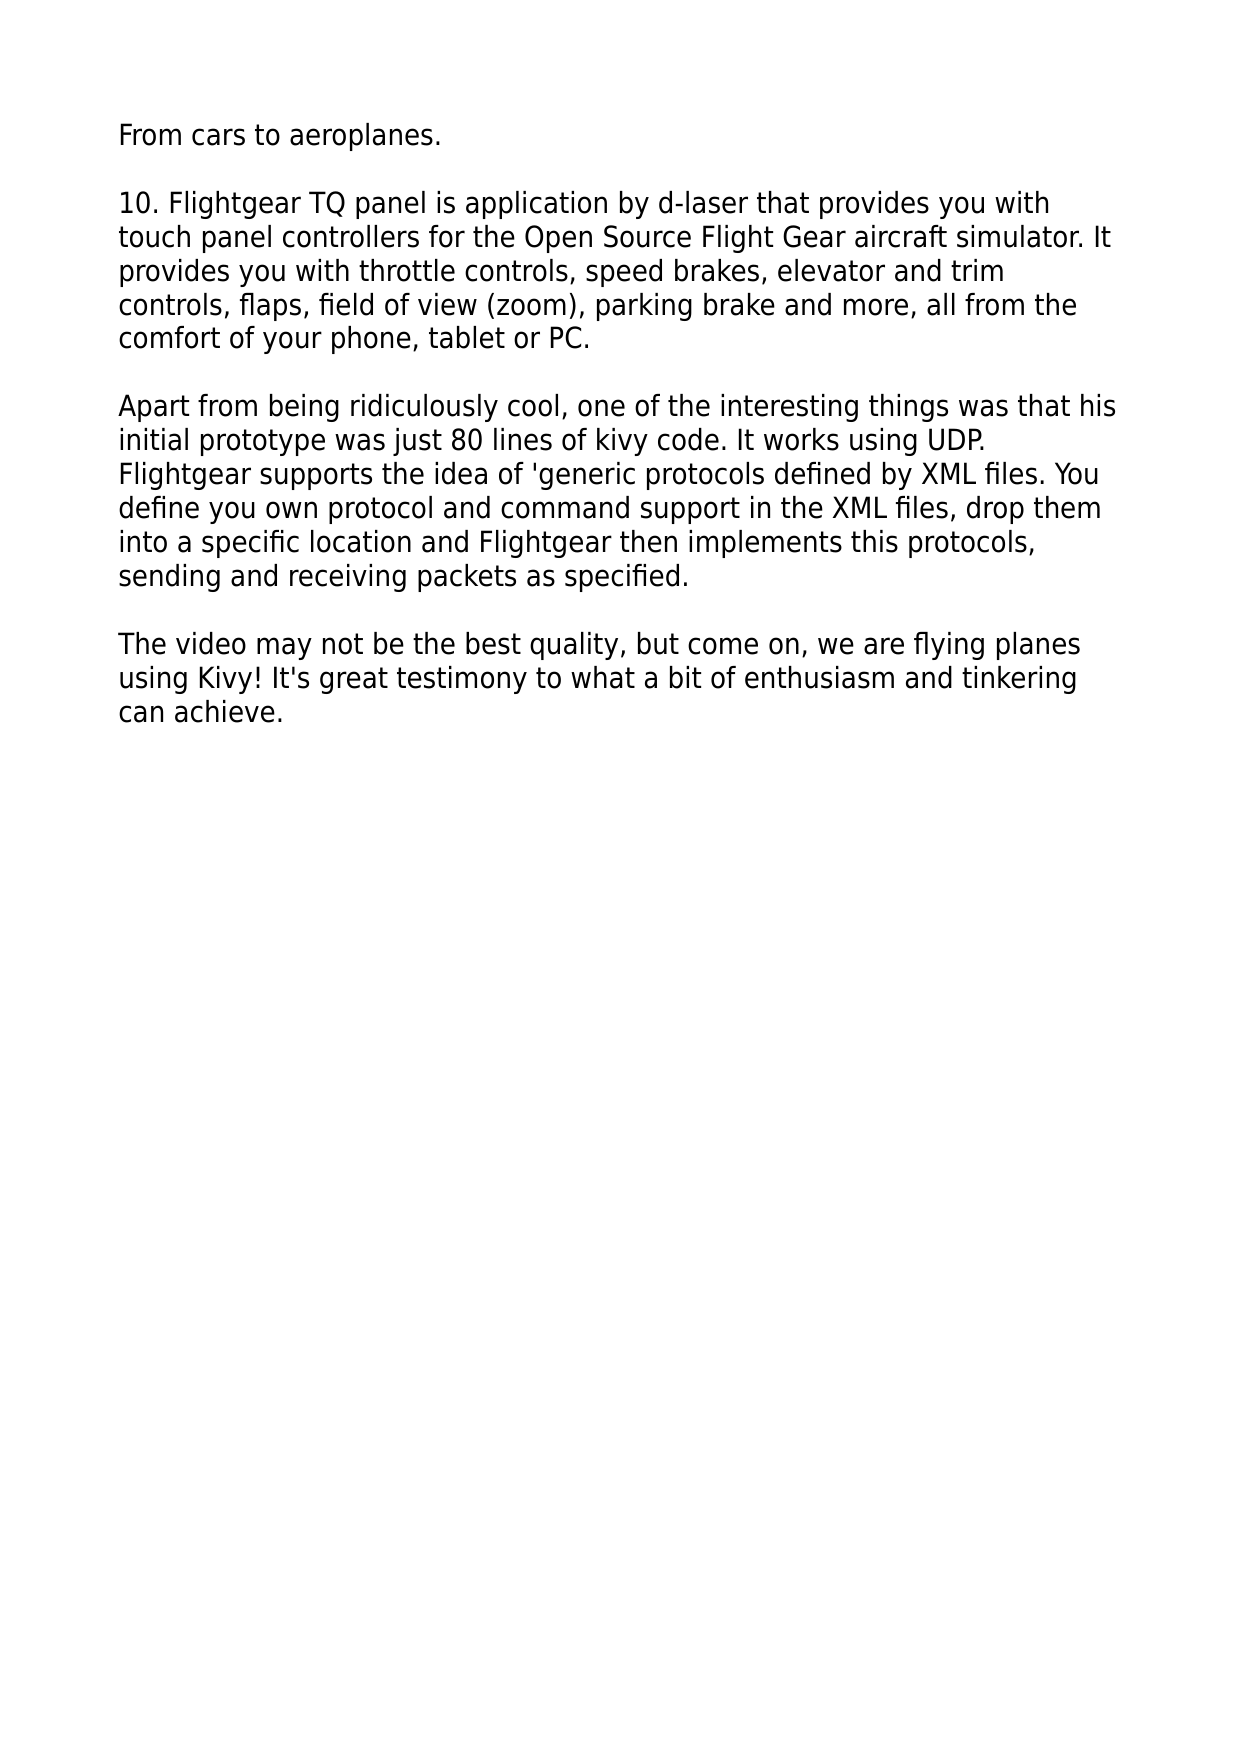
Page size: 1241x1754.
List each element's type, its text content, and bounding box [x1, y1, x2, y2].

text Apart from being ridiculously cool, one of the interesting things was that his initial prototype was just 80 lines of kivy code. It works using UDP. Flightgear supports the idea of 'generic protocols defined by XML files. You define you own protocol and command support in the XML files, drop them into a specific location and Flightgear then implements this protocols, sending and receiving packets as specified. [118, 390, 1122, 593]
text From cars to aeroplanes. [118, 118, 1122, 152]
text The video may not be the best quality, but come on, we are flying planes using Kivy! It's great testimony to what a bit of enthusiasm and tinkering can achieve. [118, 627, 1122, 729]
text 10. Flightgear TQ panel is application by d-laser that provides you with touch panel controllers for the Open Source Flight Gear aircraft simulator. It provides you with throttle controls, speed brakes, elevator and trim controls, flaps, field of view (zoom), parking brake and more, all from the comfort of your phone, tablet or PC. [118, 186, 1122, 356]
